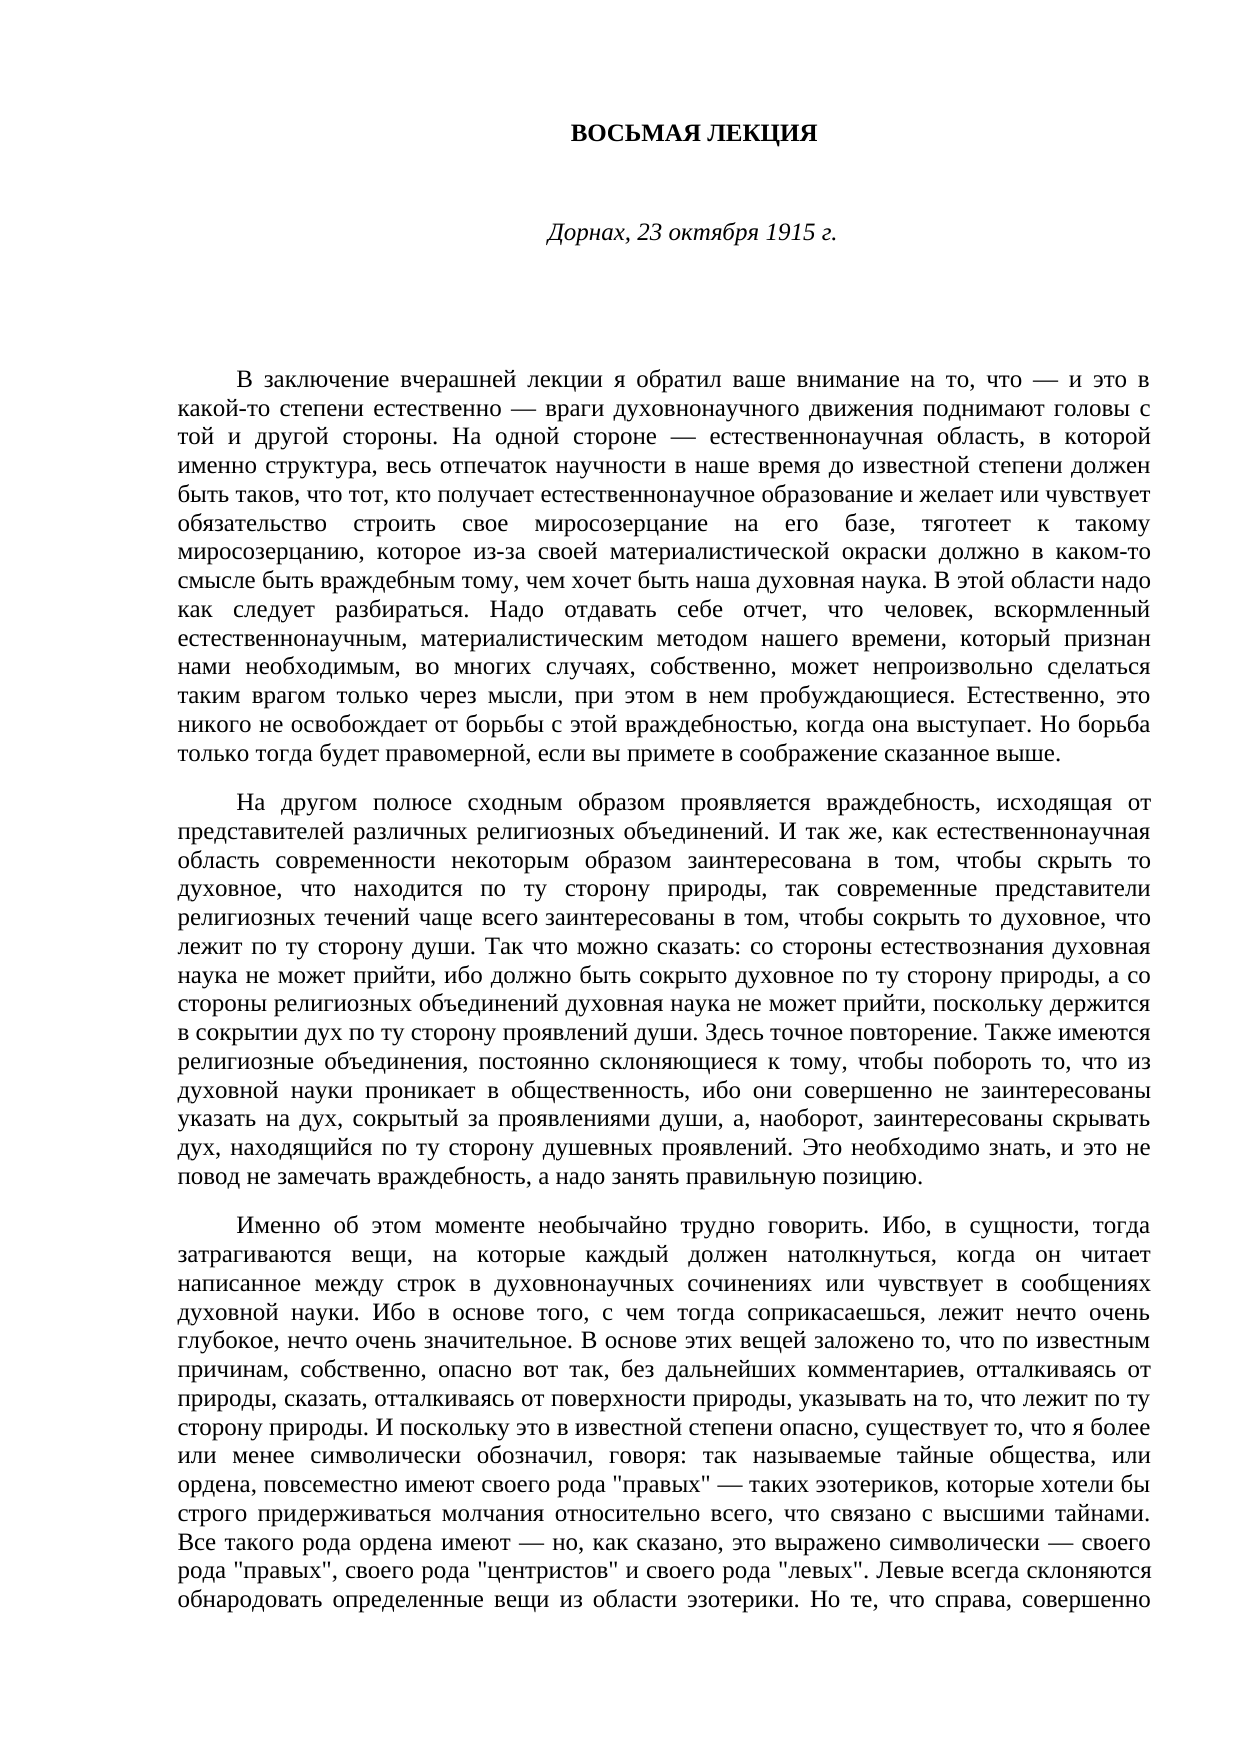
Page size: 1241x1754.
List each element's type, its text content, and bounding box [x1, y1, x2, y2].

text На другом полюсе сходным образом проявляется враждебность, исходящая от представителей различных религиозных объединений. И так же, как естественнонаучная область современности некоторым образом заинтересована в том, чтобы скрыть то духовное, что находится по ту сторону природы, так современные представители религиозных течений чаще всего заинтересованы в том, чтобы сокрыть то духовное, что лежит по ту сторону души. Так что можно сказать: со стороны естествознания духовная наука не может прийти, ибо должно быть сокрыто духовное по ту сторону природы, а со стороны религиозных объединений духовная наука не может прийти, поскольку держится в сокрытии дух по ту сторону проявлений души. Здесь точное повторение. Также имеются религиозные объединения, постоянно склоняющиеся к тому, чтобы побороть то, что из духовной науки проникает в общественность, ибо они совершенно не заинтересованы указать на дух, сокрытый за проявлениями души, а, наоборот, заинтересованы скрывать дух, находящийся по ту сторону душевных проявлений. Это необходимо знать, и это не повод не замечать враждебность, а надо занять правильную позицию. [177, 787, 1152, 1190]
text Дорнах, 23 октября 1915 г. [177, 217, 1152, 245]
text Именно об этом моменте необычайно трудно говорить. Ибо, в сущности, тогда затрагиваются вещи, на которые каждый должен натолкнуться, когда он читает написанное между строк в духовнонаучных сочинениях или чувствует в сообщениях духовной науки. Ибо в основе того, с чем тогда соприкасаешься, лежит нечто очень глубокое, нечто очень значительное. В основе этих вещей заложено то, что по известным причинам, собственно, опасно вот так, без дальнейших комментариев, отталкиваясь от природы, сказать, отталкиваясь от поверхности природы, указывать на то, что лежит по ту сторону природы. И поскольку это в известной степени опасно, существует то, что я более или менее символически обозначил, говоря: так называемые тайные общества, или ордена, повсеместно имеют своего рода "правых" — таких эзотериков, которые хотели бы строго придерживаться молчания относительно всего, что связано с высшими тайнами. Все такого рода ордена имеют — но, как сказано, это выражено символически — своего рода "правых", своего рода "центристов" и своего рода "левых". Левые всегда склоняются обнародовать определенные вещи из области эзотерики. Но те, что справа, совершенно [177, 1211, 1152, 1613]
text В заключение вчерашней лекции я обратил ваше внимание на то, что — и это в какой-то степени естественно — враги духовнонаучного движения поднимают головы с той и другой стороны. На одной стороне — естественнонаучная область, в которой именно структура, весь отпечаток научности в наше время до известной степени должен быть таков, что тот, кто получает естественнонаучное образование и желает или чувствует обязательство строить свое миросозерцание на его базе, тяготеет к такому миросозерцанию, которое из-за своей материалистической окраски должно в каком-то смысле быть враждебным тому, чем хочет быть наша духовная наука. В этой области надо как следует разбираться. Надо отдавать себе отчет, что человек, вскормленный естественнонаучным, материалистическим методом нашего времени, который признан нами необходимым, во многих случаях, собственно, может непроизвольно сделаться таким врагом только через мысли, при этом в нем пробуждающиеся. Естественно, это никого не освобождает от борьбы с этой враждебностью, когда она выступает. Но борьба только тогда будет правомерной, если вы примете в соображение сказанное выше. [177, 364, 1152, 766]
text ВОСЬМАЯ ЛЕКЦИЯ [177, 118, 1152, 147]
